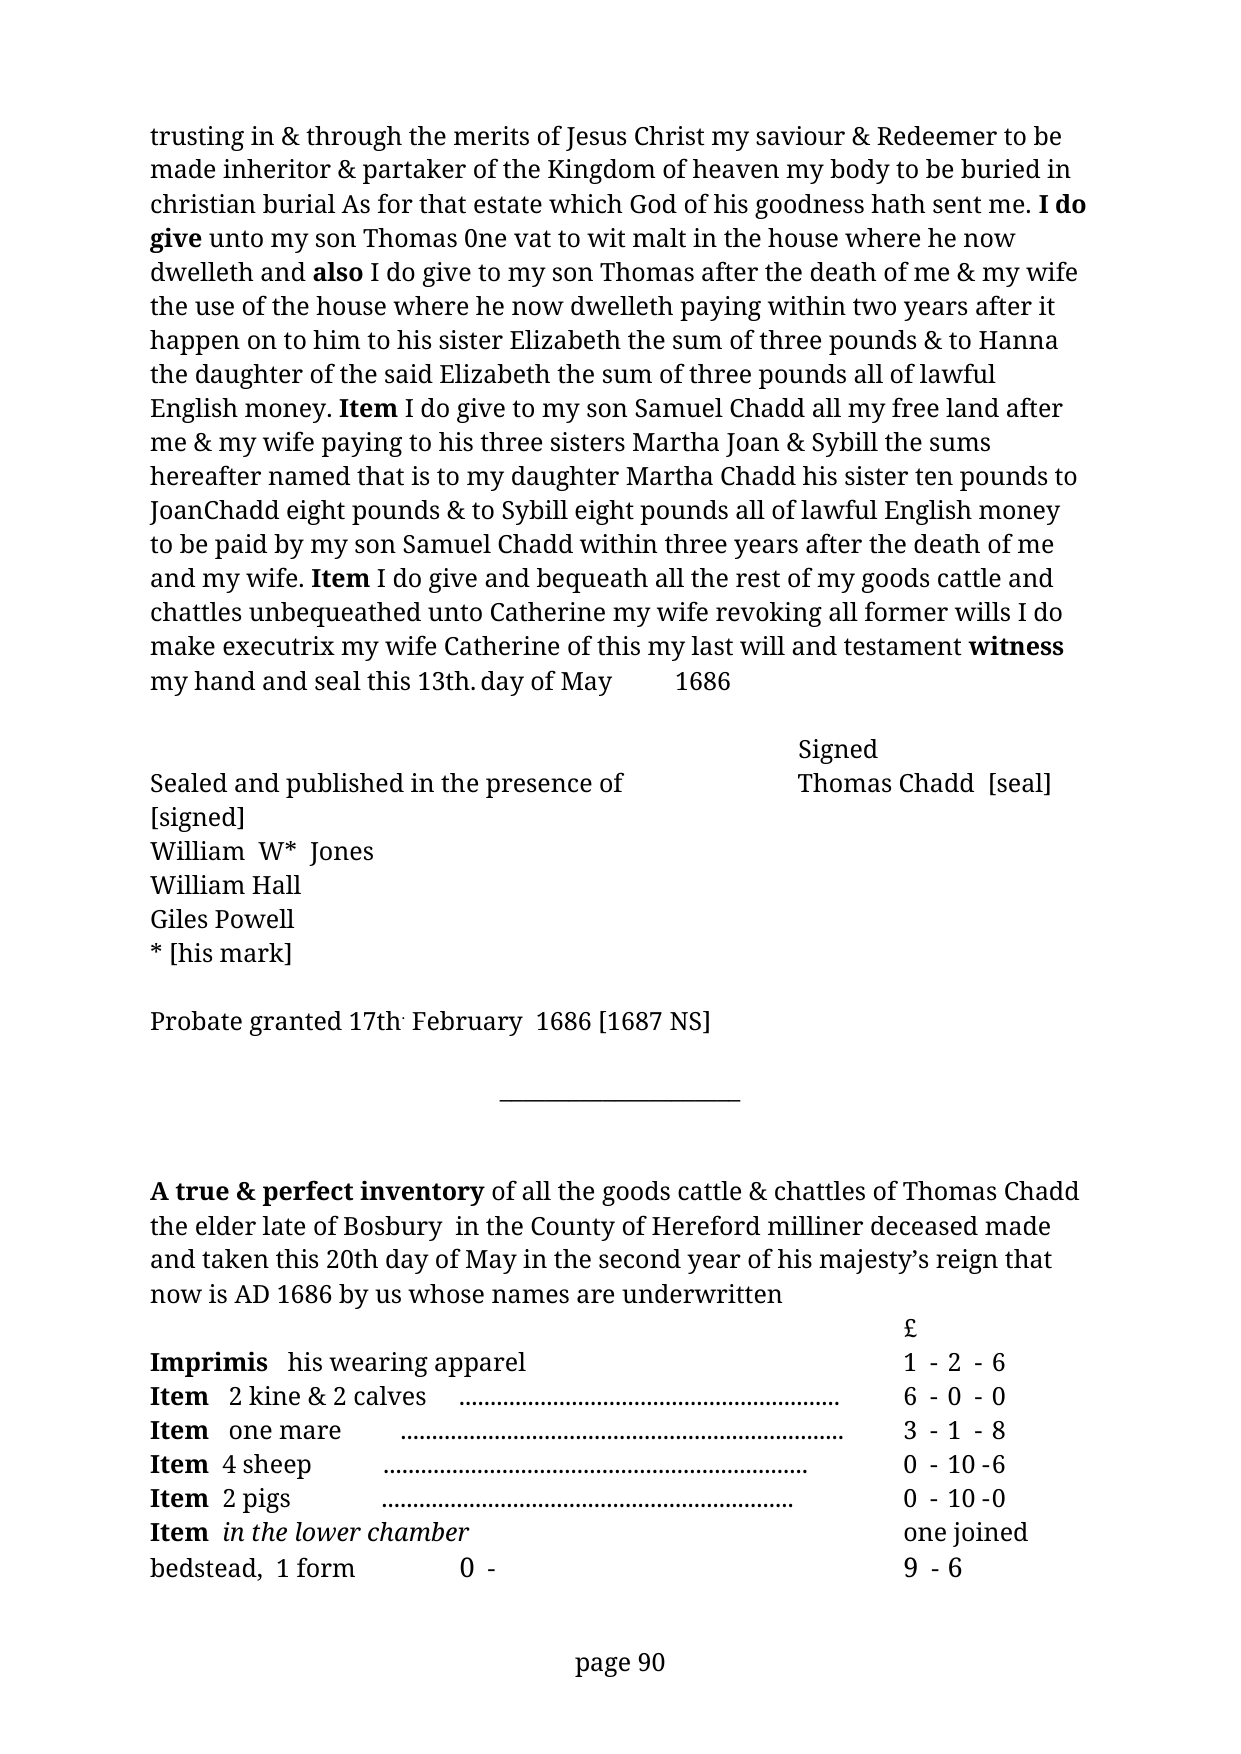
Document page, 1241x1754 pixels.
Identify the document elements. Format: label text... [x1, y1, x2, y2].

text Probate granted 17th. February 1686 [1687 NS] [150, 1004, 1090, 1038]
text Imprimis his wearing apparel 1 - 2 - 6 [150, 1344, 1090, 1378]
text Item 2 pigs .................................................................. 0 - 10 - 0 [150, 1481, 1090, 1515]
text William Hall [150, 867, 1090, 902]
text Sealed and published in the presence of Thomas Chadd [seal] [150, 765, 1090, 799]
text [signed] [150, 799, 1090, 833]
text Item 4 sheep .................................................................... 0 - 10 - 6 [150, 1447, 1090, 1481]
text Item 2 kine & 2 calves ............................................................. 6 - 0 - 0 [150, 1378, 1090, 1412]
text Item in the lower chamber one joined bedstead, 1 form 0 - 9 - 6 [150, 1515, 1090, 1586]
text trusting in & through the merits of Jesus Christ my saviour & Redeemer to be made inheritor & partaker of the Kingdom of heaven my body to be buried in christian burial As for that estate which God of his goodness hath sent me. I do give unto my son Thomas 0ne vat to wit malt in the house where he now dwelleth and also I do give to my son Thomas after the death of me & my wife the use of the house where he now dwelleth paying within two years after it happen on to him to his sister Elizabeth the sum of three pounds & to Hanna the daughter of the said Elizabeth the sum of three pounds all of lawful English money. Item I do give to my son Samuel Chadd all my free land after me & my wife paying to his three sisters Martha Joan & Sybill the sums hereafter named that is to my daughter Martha Chadd his sister ten pounds to JoanChadd eight pounds & to Sybill eight pounds all of lawful English money to be paid by my son Samuel Chadd within three years after the death of me and my wife. Item I do give and bequeath all the rest of my goods cattle and chattles unbequeathed unto Catherine my wife revoking all former wills I do make executrix my wife Catherine of this my last will and testament witness my hand and seal this 13th. day of May 1686 [150, 118, 1090, 697]
text Giles Powell [150, 902, 1090, 936]
text Item one mare ....................................................................... 3 - 1 - 8 [150, 1412, 1090, 1447]
text the elder late of Bosbury in the County of Hereford milliner deceased made and taken this 20th day of May in the second year of his majesty’s reign that now is AD 1686 by us whose names are underwritten [150, 1208, 1090, 1310]
text £ [150, 1310, 1090, 1344]
text Signed [150, 731, 1090, 765]
text William W* Jones [150, 833, 1090, 867]
text * [his mark] [150, 936, 1090, 970]
text A true & perfect inventory of all the goods cattle & chattles of Thomas Chadd [150, 1174, 1090, 1208]
text _____________________ [150, 1072, 1090, 1106]
